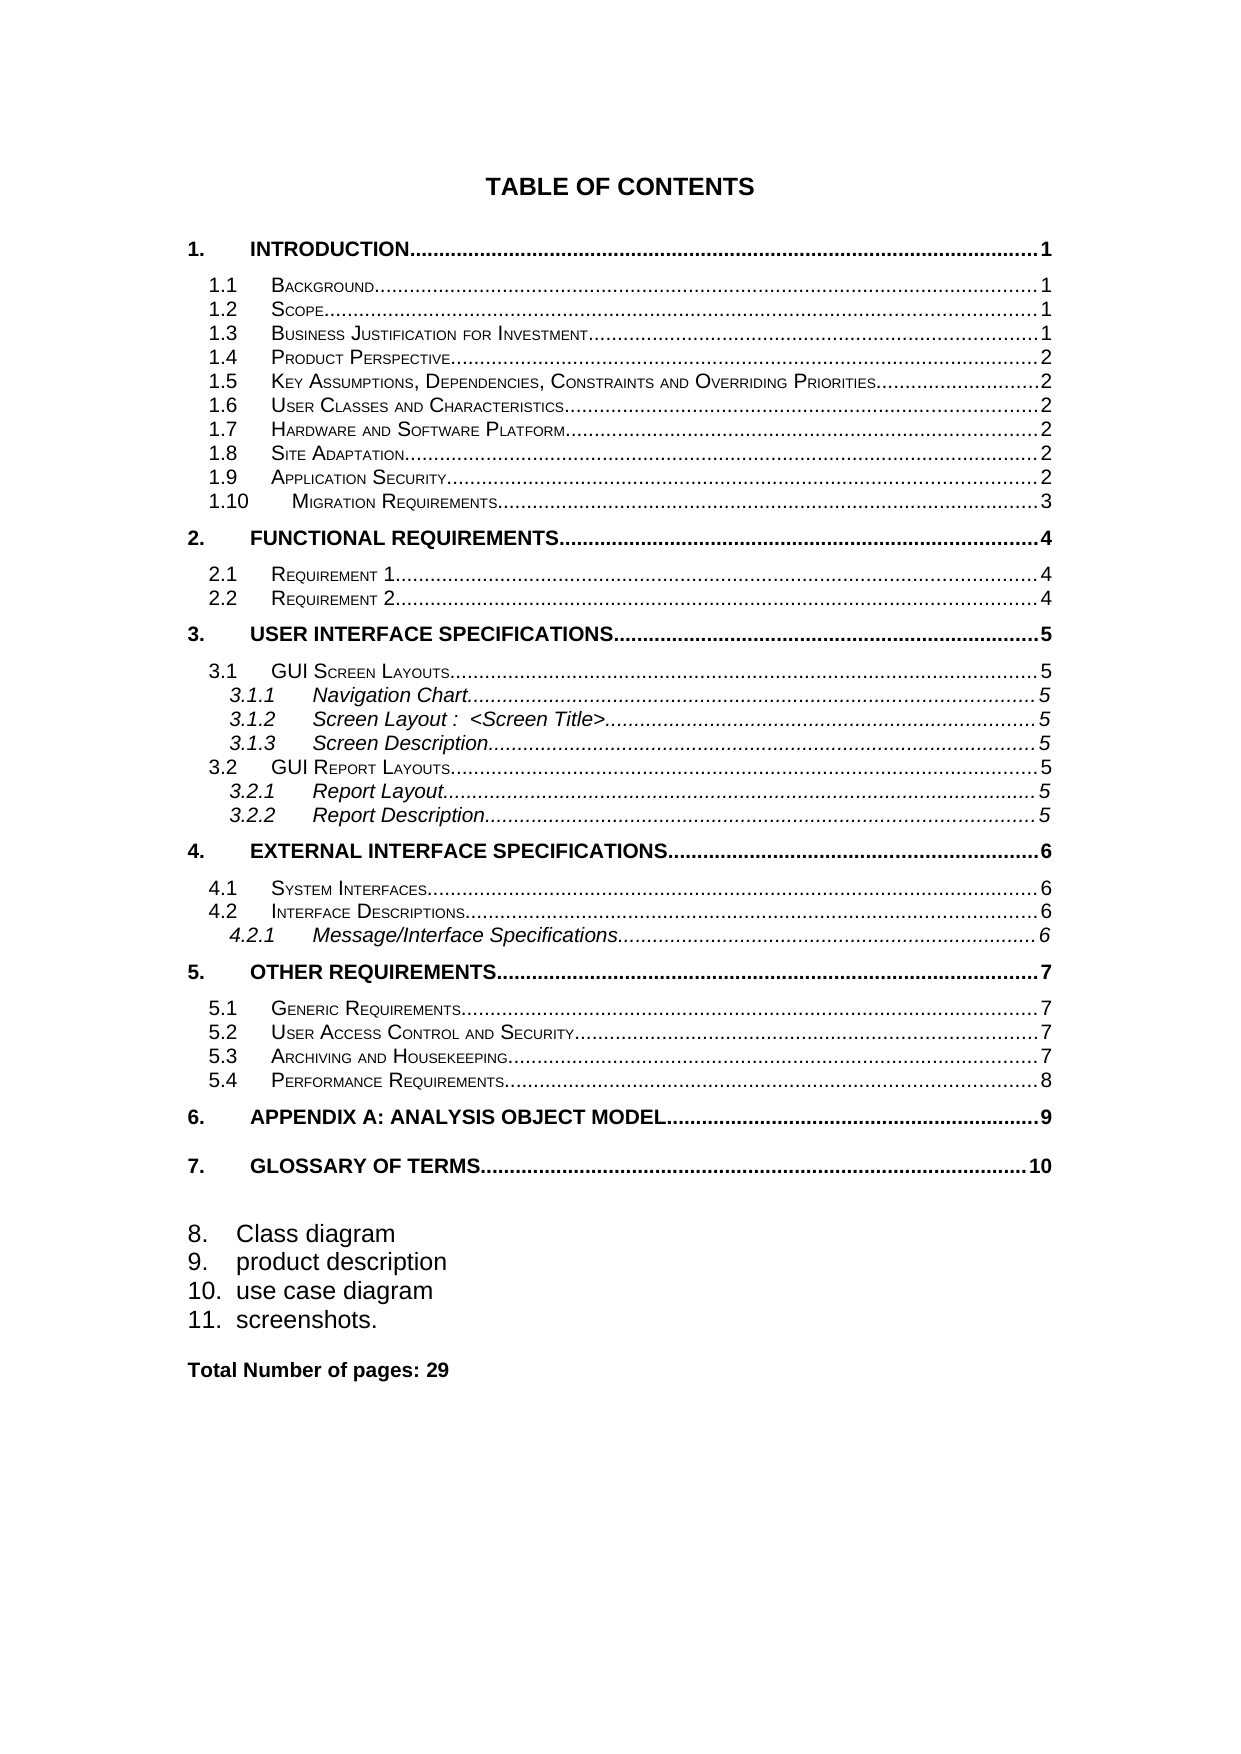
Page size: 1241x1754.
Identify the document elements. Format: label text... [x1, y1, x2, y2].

text 4.2.1 Message/Interface Specifications 6 [229, 923, 1053, 947]
text 3.1.2 Screen Layout : <Screen Title> 5 [229, 707, 1053, 731]
text 5.1 Generic Requirements 7 [208, 996, 1053, 1020]
text 1.6 User Classes and Characteristics 2 [208, 393, 1053, 417]
text 1.5 Key Assumptions, Dependencies, Constraints and Overriding Priorities 2 [208, 369, 1053, 393]
text 3.1 GUI Screen Layouts 5 [208, 659, 1053, 683]
text 1.8 Site Adaptation 2 [208, 441, 1053, 465]
text 3. User Interface Specifications 5 [187, 622, 1053, 646]
text 10. use case diagram [187, 1276, 1053, 1305]
text 1.7 Hardware and Software Platform 2 [208, 417, 1053, 441]
text 3.1.1 Navigation Chart 5 [229, 683, 1053, 707]
text 5. Other Requirements 7 [187, 960, 1053, 984]
text Total Number of pages: 29 [187, 1358, 1053, 1382]
text 2.2 Requirement 2 4 [208, 586, 1053, 610]
text 1.9 Application Security 2 [208, 465, 1053, 489]
text 1.4 Product Perspective 2 [208, 345, 1053, 369]
text 3.2 GUI Report Layouts 5 [208, 754, 1053, 778]
text 9. product description [187, 1247, 1053, 1276]
text 4. External Interface Specifications 6 [187, 839, 1053, 863]
text 1.2 Scope 1 [208, 297, 1053, 321]
text 8. Class diagram [187, 1219, 1053, 1247]
text 3.1.3 Screen Description 5 [229, 731, 1053, 754]
text 4.2 Interface Descriptions 6 [208, 899, 1053, 923]
text 3.2.1 Report Layout 5 [229, 778, 1053, 802]
text 5.4 Performance Requirements 8 [208, 1068, 1053, 1092]
text 1.10 Migration Requirements 3 [208, 489, 1053, 513]
text 1.3 Business Justification for Investment 1 [208, 321, 1053, 345]
text 5.2 User Access Control and Security 7 [208, 1020, 1053, 1044]
text 5.3 Archiving and Housekeeping 7 [208, 1044, 1053, 1068]
text 11. screenshots. [187, 1305, 1053, 1334]
text 7. Glossary of Terms 10 [187, 1153, 1053, 1177]
text 3.2.2 Report Description 5 [229, 802, 1053, 826]
text 2. Functional Requirements 4 [187, 525, 1053, 549]
text 4.1 System Interfaces 6 [208, 875, 1053, 899]
text 2.1 Requirement 1 4 [208, 562, 1053, 586]
text 1. Introduction 1 [187, 237, 1053, 261]
text TABLE OF CONTENTS [187, 172, 1053, 200]
text 6. Appendix A: Analysis Object Model 9 [187, 1104, 1053, 1128]
text 1.1 Background 1 [208, 273, 1053, 297]
